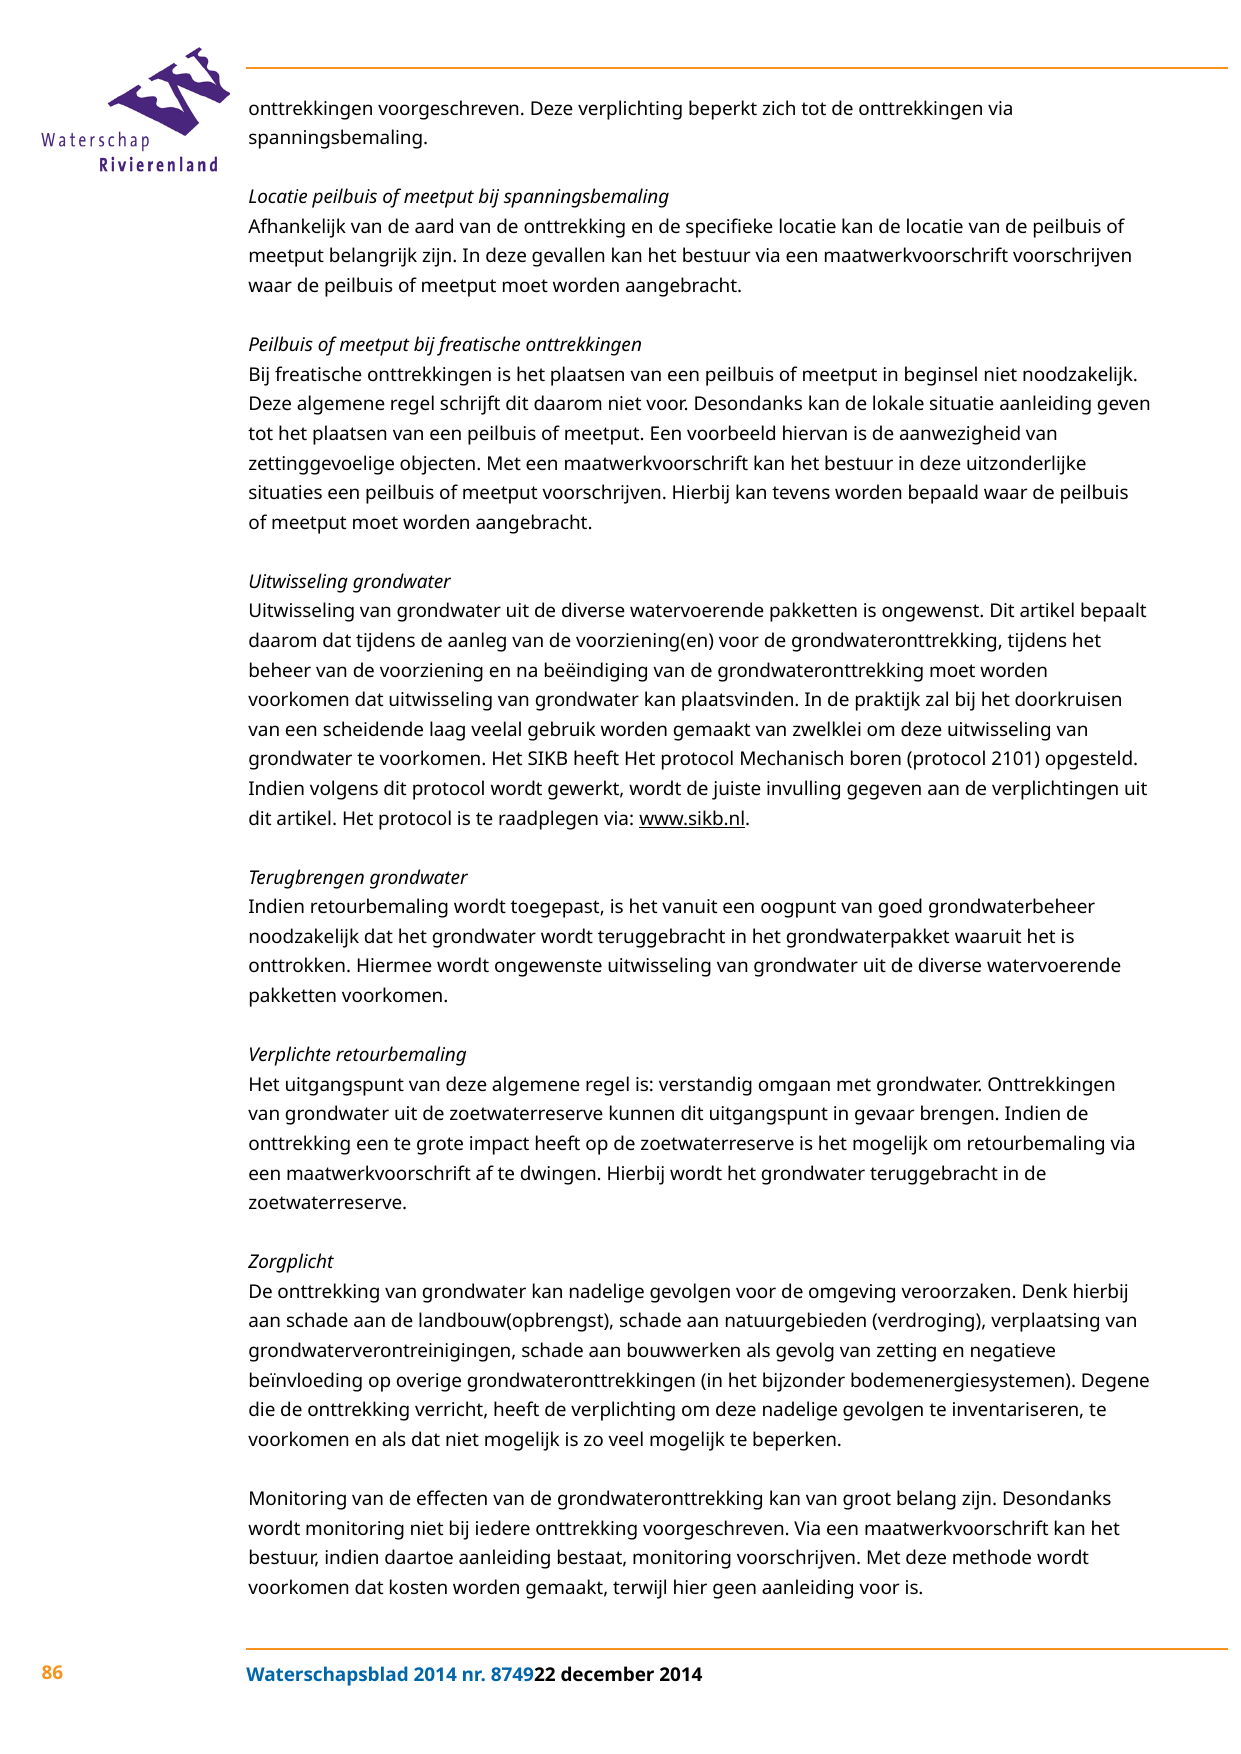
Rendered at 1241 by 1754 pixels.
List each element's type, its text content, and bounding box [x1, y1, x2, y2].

text Het uitgangspunt van deze algemene regel is: verstandig omgaan met grondwater. Onttrekkingen van grondwater uit de zoetwaterreserve kunnen dit uitgangspunt in gevaar brengen. Indien de onttrekking een te grote impact heeft op de zoetwaterreserve is het mogelijk om retourbemaling via een maatwerkvoorschrift af te dwingen. Hierbij wordt het grondwater teruggebracht in de zoetwaterreserve. [248, 1071, 1152, 1215]
text Locatie peilbuis of meetput bij spanningsbemaling [248, 183, 1152, 209]
text Verplichte retourbemaling [248, 1041, 1152, 1067]
text Peilbuis of meetput bij freatische onttrekkingen [248, 331, 1152, 357]
text Terugbrengen grondwater [248, 864, 1152, 890]
text Uitwisseling grondwater [248, 568, 1152, 594]
text onttrekkingen voorgeschreven. Deze verplichting beperkt zich tot de onttrekkingen via spanningsbemaling. [248, 95, 1152, 150]
text Afhankelijk van de aard van de onttrekking en de specifieke locatie kan de locatie van de peilbuis of meetput belangrijk zijn. In deze gevallen kan het bestuur via een maatwerkvoorschrift voorschrijven waar de peilbuis of meetput moet worden aangebracht. [248, 213, 1152, 298]
text Zorgplicht [248, 1248, 1152, 1274]
text Bij freatische onttrekkingen is het plaatsen van een peilbuis of meetput in beginsel niet noodzakelijk. Deze algemene regel schrijft dit daarom niet voor. Desondanks kan de lokale situatie aanleiding geven tot het plaatsen van een peilbuis of meetput. Een voorbeeld hiervan is de aanwezigheid van zettinggevoelige objecten. Met een maatwerkvoorschrift kan het bestuur in deze uitzonderlijke situaties een peilbuis of meetput voorschrijven. Hierbij kan tevens worden bepaald waar de peilbuis of meetput moet worden aangebracht. [248, 361, 1152, 535]
text Uitwisseling van grondwater uit de diverse watervoerende pakketten is ongewenst. Dit artikel bepaalt daarom dat tijdens de aanleg van de voorziening(en) voor de grondwateronttrekking, tijdens het beheer van de voorziening en na beëindiging van de grondwateronttrekking moet worden voorkomen dat uitwisseling van grondwater kan plaatsvinden. In de praktijk zal bij het doorkruisen van een scheidende laag veelal gebruik worden gemaakt van zwelklei om deze uitwisseling van grondwater te voorkomen. Het SIKB heeft Het protocol Mechanisch boren (protocol 2101) opgesteld. Indien volgens dit protocol wordt gewerkt, wordt de juiste invulling gegeven aan de verplichtingen uit dit artikel. Het protocol is te raadplegen via: www.sikb.nl. [248, 598, 1152, 831]
text Monitoring van de effecten van de grondwateronttrekking kan van groot belang zijn. Desondanks wordt monitoring niet bij iedere onttrekking voorgeschreven. Via een maatwerkvoorschrift kan het bestuur, indien daartoe aanleiding bestaat, monitoring voorschrijven. Met deze methode wordt voorkomen dat kosten worden gemaakt, terwijl hier geen aanleiding voor is. [248, 1485, 1152, 1600]
text Indien retourbemaling wordt toegepast, is het vanuit een oogpunt van goed grondwaterbeheer noodzakelijk dat het grondwater wordt teruggebracht in het grondwaterpakket waaruit het is onttrokken. Hiermee wordt ongewenste uitwisseling van grondwater uit de diverse watervoerende pakketten voorkomen. [248, 893, 1152, 1008]
picture [41, 47, 231, 172]
text De onttrekking van grondwater kan nadelige gevolgen voor de omgeving veroorzaken. Denk hierbij aan schade aan de landbouw(opbrengst), schade aan natuurgebieden (verdroging), verplaatsing van grondwaterverontreinigingen, schade aan bouwwerken als gevolg van zetting en negatieve beïnvloeding op overige grondwateronttrekkingen (in het bijzonder bodemenergiesystemen). Degene die de onttrekking verricht, heeft de verplichting om deze nadelige gevolgen te inventariseren, te voorkomen en als dat niet mogelijk is zo veel mogelijk te beperken. [248, 1278, 1152, 1452]
